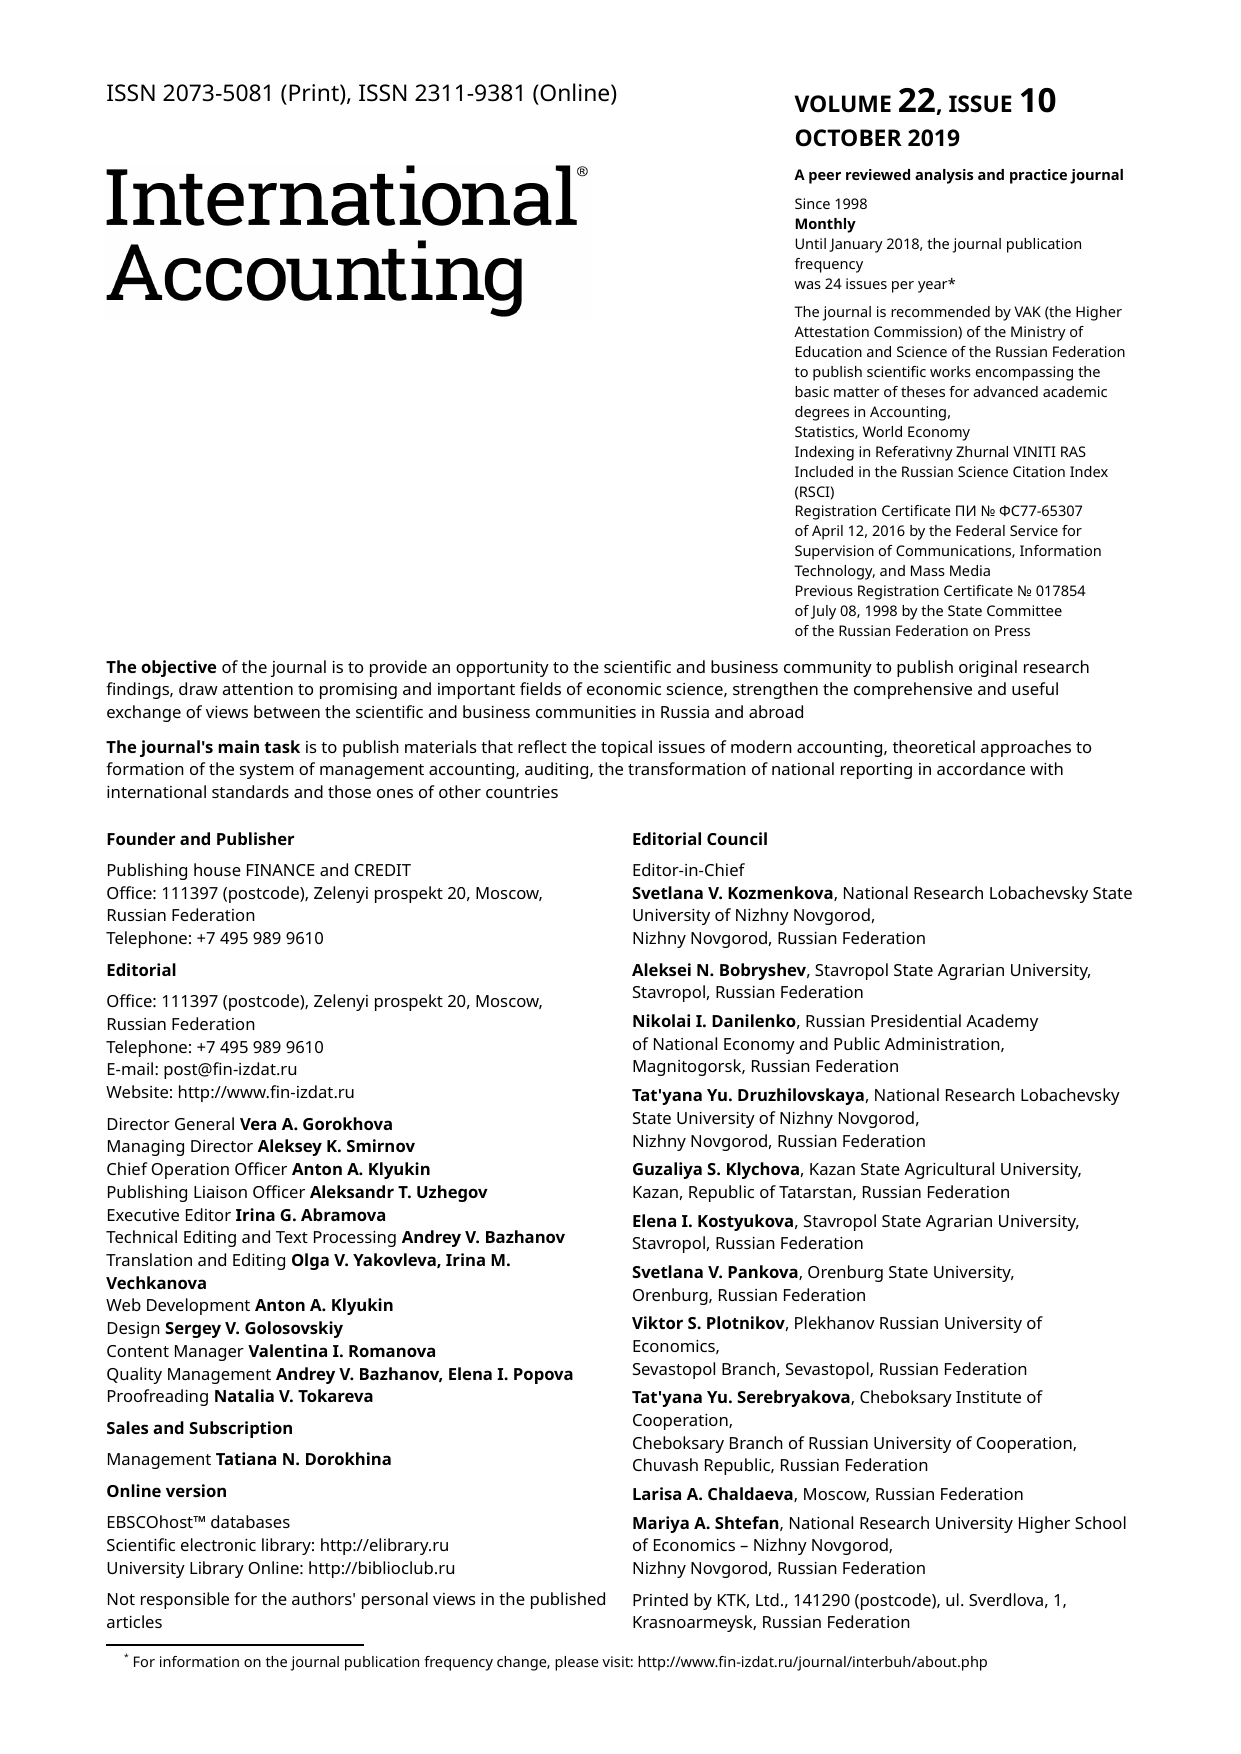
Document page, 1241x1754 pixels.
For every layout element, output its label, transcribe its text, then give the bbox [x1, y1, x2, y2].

table_header Founder and Publisher Publishing house FINANCE and CREDIT Office: 111397 (postcode), Zelenyi prospekt 20, Moscow, Russian Federation Telephone: +7 495 989 9610 Editorial Office: 111397 (postcode), Zelenyi prospekt 20, Moscow, Russian Federation Telephone: +7 495 989 9610 E-mail: post@fin-izdat.ru Website: http://www.fin-izdat.ru Director General Vera A. Gorokhova Managing Director Aleksey K. Smirnov Chief Operation Officer Anton A. Klyukin Publishing Liaison Officer Aleksandr T. Uzhegov Executive Editor Irina G. Abramova Technical Editing and Text Processing Andrey V. Bazhanov Translation and Editing Olga V. Yakovleva, Irina M. Vechkanova Web Development Anton A. Klyukin Design Sergey V. Golosovskiy Content Manager Valentina I. Romanova Quality Management Andrey V. Bazhanov, Elena I. Popova Proofreading Natalia V. Tokareva Sales and Subscription Management Tatiana N. Dorokhina Online version EBSCOhost™ databases Scientific electronic library: http://elibrary.ru University Library Online: http://biblioclub.ru Not responsible for the authors' personal views in the published articles [106, 809, 608, 1634]
table_cell A peer reviewed analysis and practice journal Since 1998 Monthly Until January 2018, the journal publication frequency was 24 issues per year* The journal is recommended by VAK (the Higher Attestation Commission) of the Ministry of Education and Science of the Russian Federation to publish scientific works encompassing the basic matter of theses for advanced academic degrees in Accounting, Statistics, World Economy Indexing in Referativny Zhurnal VINITI RAS Included in the Russian Science Citation Index (RSCI) Registration Certificate ПИ № ФС77-65307 of April 12, 2016 by the Federal Service for Supervision of Communications, Information Technology, and Mass Media Previous Registration Certificate № 017854 of July 08, 1998 by the State Committee of the Russian Federation on Press [777, 165, 1134, 649]
table_cell [106, 165, 777, 649]
table_header [608, 809, 632, 1634]
table_header ISSN 2073-5081 (Print), ISSN 2311-9381 (Online) [106, 77, 777, 165]
table_header Editorial Council Editor-in-Chief Svetlana V. Kozmenkova, National Research Lobachevsky State University of Nizhny Novgorod, Nizhny Novgorod, Russian Federation Aleksei N. Bobryshev, Stavropol State Agrarian University, Stavropol, Russian Federation Nikolai I. Danilenko, Russian Presidential Academy of National Economy and Public Administration, Magnitogorsk, Russian Federation Tat'yana Yu. Druzhilovskaya, National Research Lobachevsky State University of Nizhny Novgorod, Nizhny Novgorod, Russian Federation Guzaliya S. Klychova, Kazan State Agricultural University, Kazan, Republic of Tatarstan, Russian Federation Elena I. Kostyukova, Stavropol State Agrarian University, Stavropol, Russian Federation Svetlana V. Pankova, Orenburg State University, Orenburg, Russian Federation Viktor S. Plotnikov, Plekhanov Russian University of Economics, Sevastopol Branch, Sevastopol, Russian Federation Tat'yana Yu. Serebryakova, Cheboksary Institute of Cooperation, Cheboksary Branch of Russian University of Cooperation, Chuvash Republic, Russian Federation Larisa A. Chaldaeva, Moscow, Russian Federation Mariya A. Shtefan, National Research University Higher School of Economics – Nizhny Novgorod, Nizhny Novgorod, Russian Federation Printed by KTK, Ltd., 141290 (postcode), ul. Sverdlova, 1, Krasnoarmeysk, Russian Federation [632, 809, 1134, 1634]
text The objective of the journal is to provide an opportunity to the scientific and business community to publish original research findings, draw attention to promising and important fields of economic science, strengthen the comprehensive and useful exchange of views between the scientific and business communities in Russia and abroad [106, 655, 1134, 723]
table_header VOLUME 22, ISSUE 10 OCTOBER 2019 [777, 77, 1134, 165]
text The journal's main task is to publish materials that reflect the topical issues of modern accounting, theoretical approaches to formation of the system of management accounting, auditing, the transformation of national reporting in accordance with international standards and those ones of other countries [106, 735, 1134, 803]
